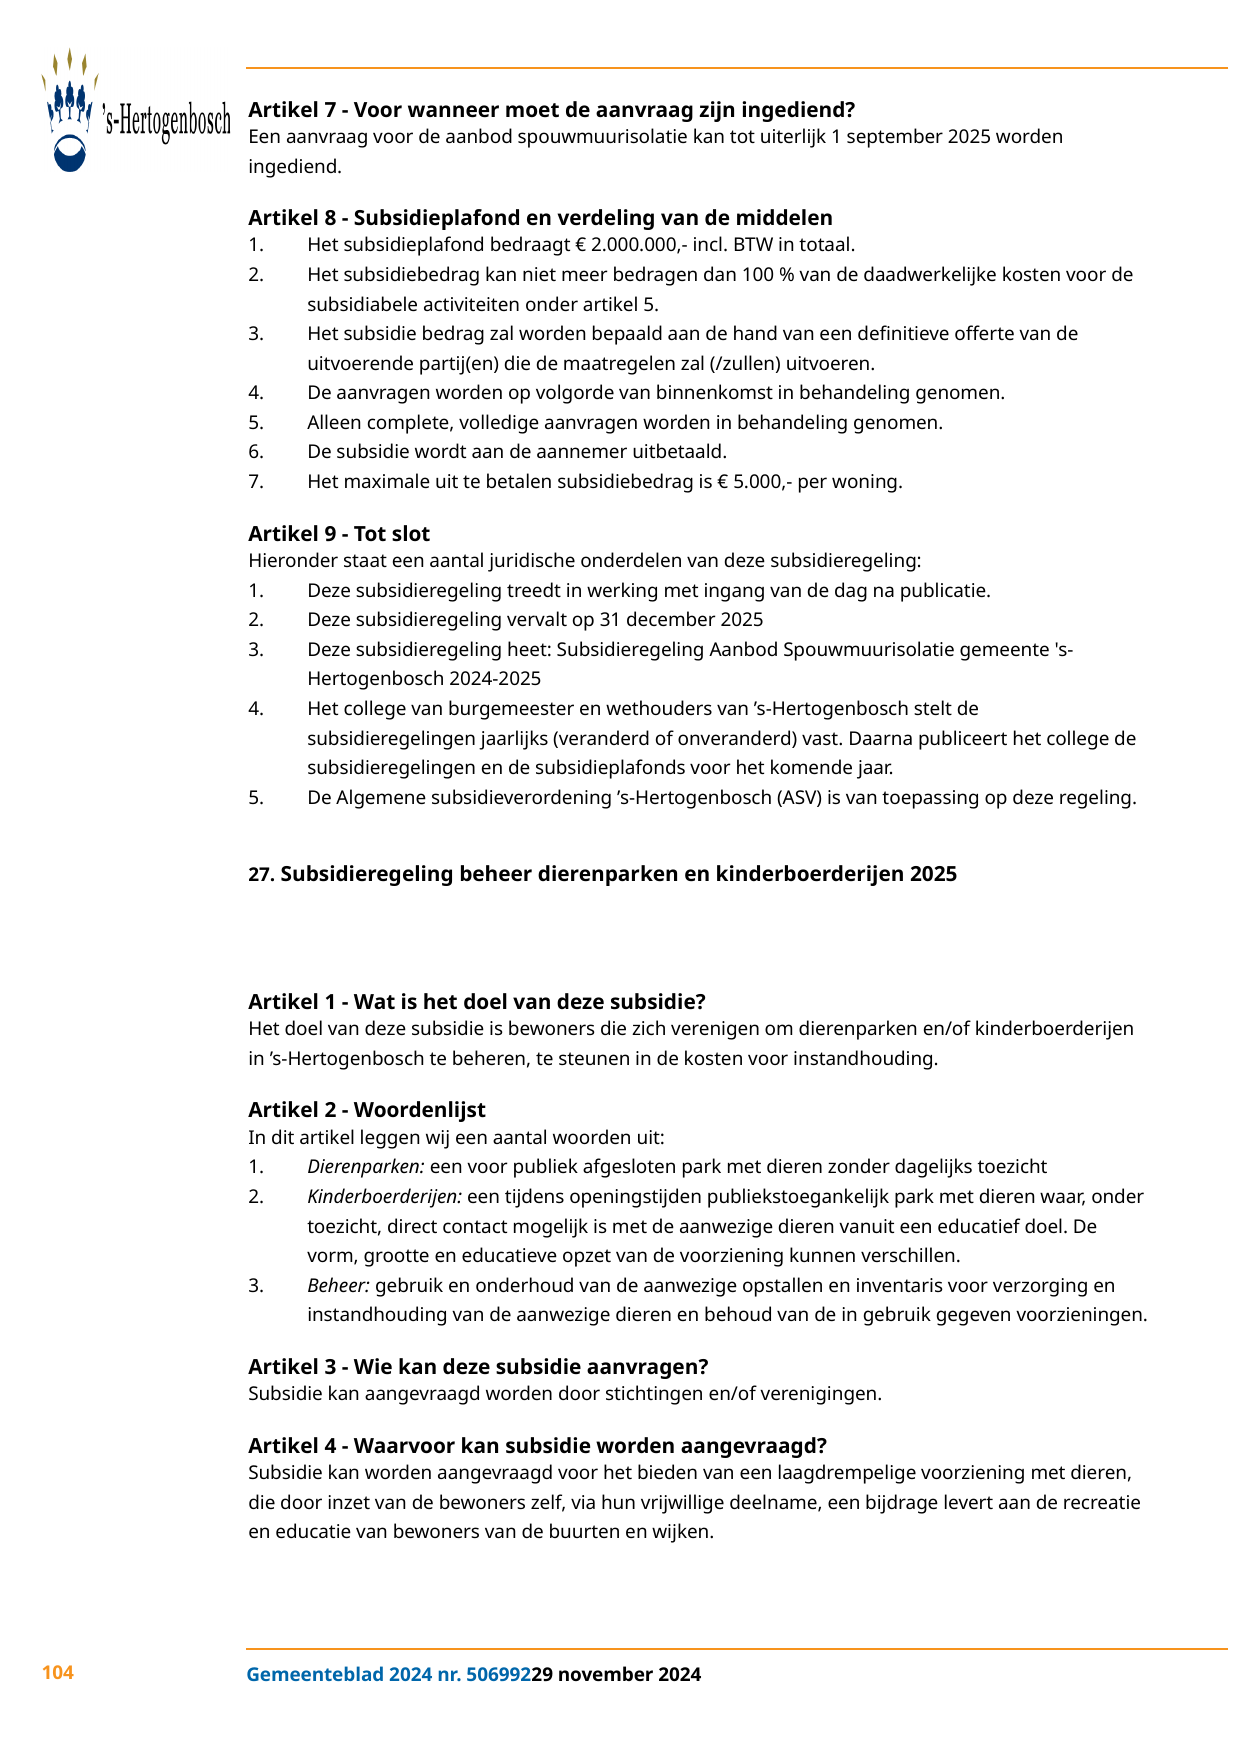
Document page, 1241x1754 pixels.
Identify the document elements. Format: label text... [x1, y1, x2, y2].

list Deze subsidieregeling heet: Subsidieregeling Aanbod Spouwmuurisolatie gemeente 's-Hertogenbosch 2024-2025 [248, 636, 1152, 691]
text 27. Subsidieregeling beheer dierenparken en kinderboerderijen 2025 [248, 859, 1152, 887]
text Artikel 7 - Voor wanneer moet de aanvraag zijn ingediend? [248, 95, 1152, 123]
text Artikel 2 - Woordenlijst [248, 1096, 1152, 1124]
list Deze subsidieregeling treedt in werking met ingang van de dag na publicatie. [248, 577, 1152, 602]
text Artikel 9 - Tot slot [248, 519, 1152, 547]
list Het subsidiebedrag kan niet meer bedragen dan 100 % van de daadwerkelijke kosten voor de subsidiabele activiteiten onder artikel 5. [248, 261, 1152, 317]
list Dierenparken: een voor publiek afgesloten park met dieren zonder dagelijks toezicht [248, 1154, 1152, 1179]
list Deze subsidieregeling vervalt op 31 december 2025 [248, 606, 1152, 632]
text Artikel 3 - Wie kan deze subsidie aanvragen? [248, 1352, 1152, 1380]
list Het subsidie bedrag zal worden bepaald aan de hand van een definitieve offerte van de uitvoerende partij(en) die de maatregelen zal (/zullen) uitvoeren. [248, 320, 1152, 376]
list Het subsidieplafond bedraagt € 2.000.000,- incl. BTW in totaal. [248, 232, 1152, 257]
text Hieronder staat een aantal juridische onderdelen van deze subsidieregeling: [248, 547, 1152, 573]
text Een aanvraag voor de aanbod spouwmuurisolatie kan tot uiterlijk 1 september 2025 worden ingediend. [248, 123, 1152, 178]
text Subsidie kan aangevraagd worden door stichtingen en/of verenigingen. [248, 1380, 1152, 1406]
list Het maximale uit te betalen subsidiebedrag is € 5.000,- per woning. [248, 468, 1152, 494]
text Het doel van deze subsidie is bewoners die zich verenigen om dierenparken en/of kinderboerderijen in ’s-Hertogenbosch te beheren, te steunen in de kosten voor instandhouding. [248, 1016, 1152, 1071]
list Het college van burgemeester en wethouders van ’s-Hertogenbosch stelt de subsidieregelingen jaarlijks (veranderd of onveranderd) vast. Daarna publiceert het college de subsidieregelingen en de subsidieplafonds voor het komende jaar. [248, 695, 1152, 780]
list De subsidie wordt aan de aannemer uitbetaald. [248, 439, 1152, 464]
list De Algemene subsidieverordening ’s-Hertogenbosch (ASV) is van toepassing op deze regeling. [248, 784, 1152, 809]
text Subsidie kan worden aangevraagd voor het bieden van een laagdrempelige voorziening met dieren, die door inzet van de bewoners zelf, via hun vrijwillige deelname, een bijdrage levert aan de recreatie en educatie van bewoners van de buurten en wijken. [248, 1459, 1152, 1544]
picture [41, 47, 231, 172]
text Artikel 8 - Subsidieplafond en verdeling van de middelen [248, 203, 1152, 232]
text In dit artikel leggen wij een aantal woorden uit: [248, 1124, 1152, 1150]
text Artikel 1 - Wat is het doel van deze subsidie? [248, 987, 1152, 1016]
list De aanvragen worden op volgorde van binnenkomst in behandeling genomen. [248, 379, 1152, 405]
list Kinderboerderijen: een tijdens openingstijden publiekstoegankelijk park met dieren waar, onder toezicht, direct contact mogelijk is met de aanwezige dieren vanuit een educatief doel. De vorm, grootte en educatieve opzet van de voorziening kunnen verschillen. [248, 1183, 1152, 1268]
list Alleen complete, volledige aanvragen worden in behandeling genomen. [248, 409, 1152, 435]
list Beheer: gebruik en onderhoud van de aanwezige opstallen en inventaris voor verzorging en instandhouding van de aanwezige dieren en behoud van de in gebruik gegeven voorzieningen. [248, 1272, 1152, 1327]
text Artikel 4 - Waarvoor kan subsidie worden aangevraagd? [248, 1431, 1152, 1459]
